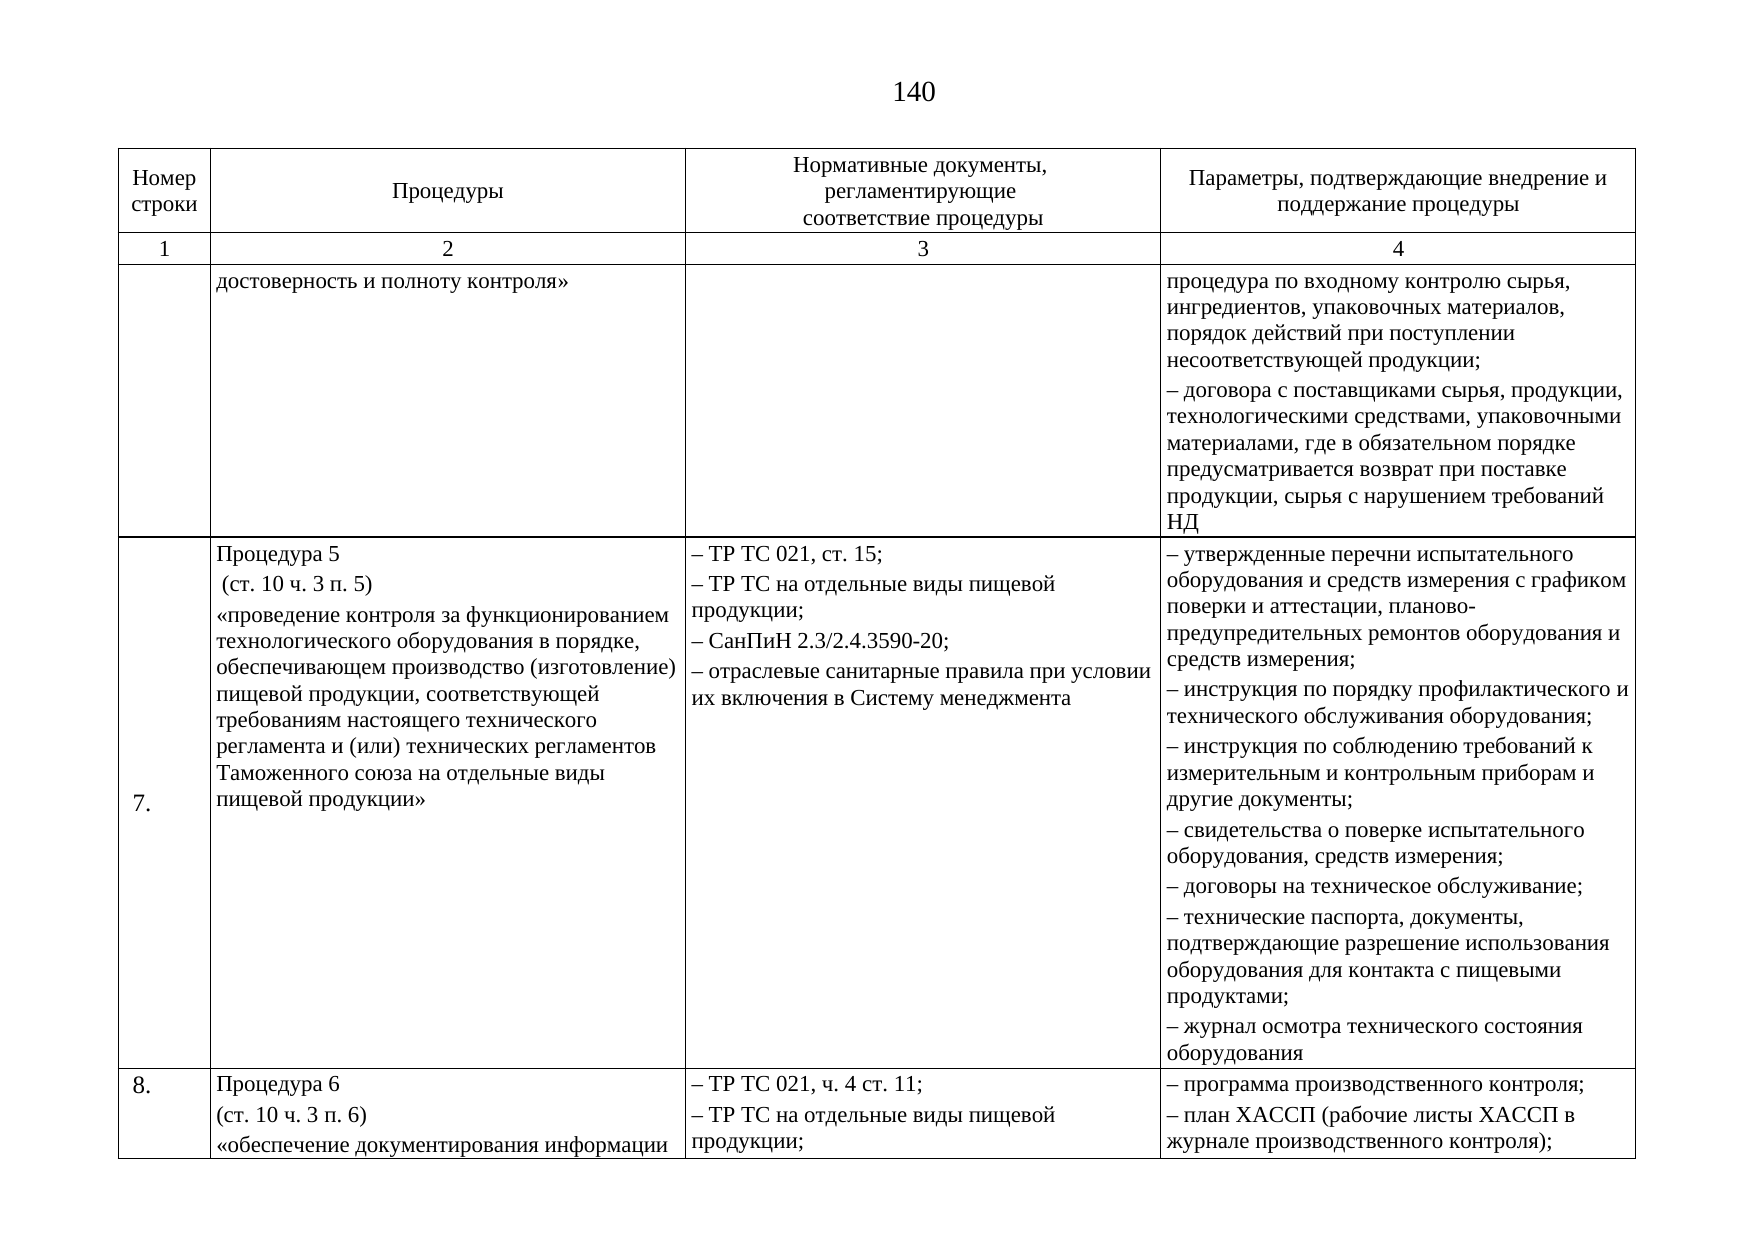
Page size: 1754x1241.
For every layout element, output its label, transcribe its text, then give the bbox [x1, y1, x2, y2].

table_cell [119, 538, 210, 1067]
table_cell 1 [119, 233, 210, 263]
table_cell [119, 265, 210, 536]
table_cell – ТР ТС 021, ч. 4 ст. 11; – ТР ТС на отдельные виды пищевой продукции; [686, 1069, 1160, 1158]
table_cell – ТР ТС 021, ст. 15; – ТР ТС на отдельные виды пищевой продукции; – СанПиН 2.3/2.4.3590-20; – отраслевые санитарные правила при условии их включения в Систему менеджмента [686, 538, 1160, 1067]
table_cell 4 [1161, 233, 1635, 263]
table_cell Процедура 6 (ст. 10 ч. 3 п. 6) «обеспечение документирования информации [211, 1069, 685, 1158]
table_cell [119, 1069, 210, 1158]
table_header Процедуры [211, 149, 685, 232]
table_cell [686, 265, 1160, 536]
table_cell 2 [211, 233, 685, 263]
table_header Нормативные документы, регламентирующие соответствие процедуры [686, 149, 1160, 232]
table_cell Процедура 5 (ст. 10 ч. 3 п. 5) «проведение контроля за функционированием технологического оборудования в порядке, обеспечивающем производство (изготовление) пищевой продукции, соответствующей требованиям настоящего технического регламента и (или) технических регламентов Таможенного союза на отдельные виды пищевой продукции» [211, 538, 685, 1067]
table_header Параметры, подтверждающие внедрение и поддержание процедуры [1161, 149, 1635, 232]
table_cell – программа производственного контроля; – план ХАССП (рабочие листы ХАССП в журнале производственного контроля); [1161, 1069, 1635, 1158]
table_cell – утвержденные перечни испытательного оборудования и средств измерения с графиком поверки и аттестации, планово-предупредительных ремонтов оборудования и средств измерения; – инструкция по порядку профилактического и технического обслуживания оборудования; – инструкция по соблюдению требований к измерительным и контрольным приборам и другие документы; – свидетельства о поверке испытательного оборудования, средств измерения; – договоры на техническое обслуживание; – технические паспорта, документы, подтверждающие разрешение использования оборудования для контакта с пищевыми продуктами; – журнал осмотра технического состояния оборудования [1161, 538, 1635, 1067]
table_cell 3 [686, 233, 1160, 263]
table_cell достоверность и полноту контроля» [211, 265, 685, 536]
table_cell процедура по входному контролю сырья, ингредиентов, упаковочных материалов, порядок действий при поступлении несоответствующей продукции; – договора с поставщиками сырья, продукции, технологическими средствами, упаковочными материалами, где в обязательном порядке предусматривается возврат при поставке продукции, сырья с нарушением требований НД [1161, 265, 1635, 536]
table_header Номер строки [119, 149, 210, 232]
